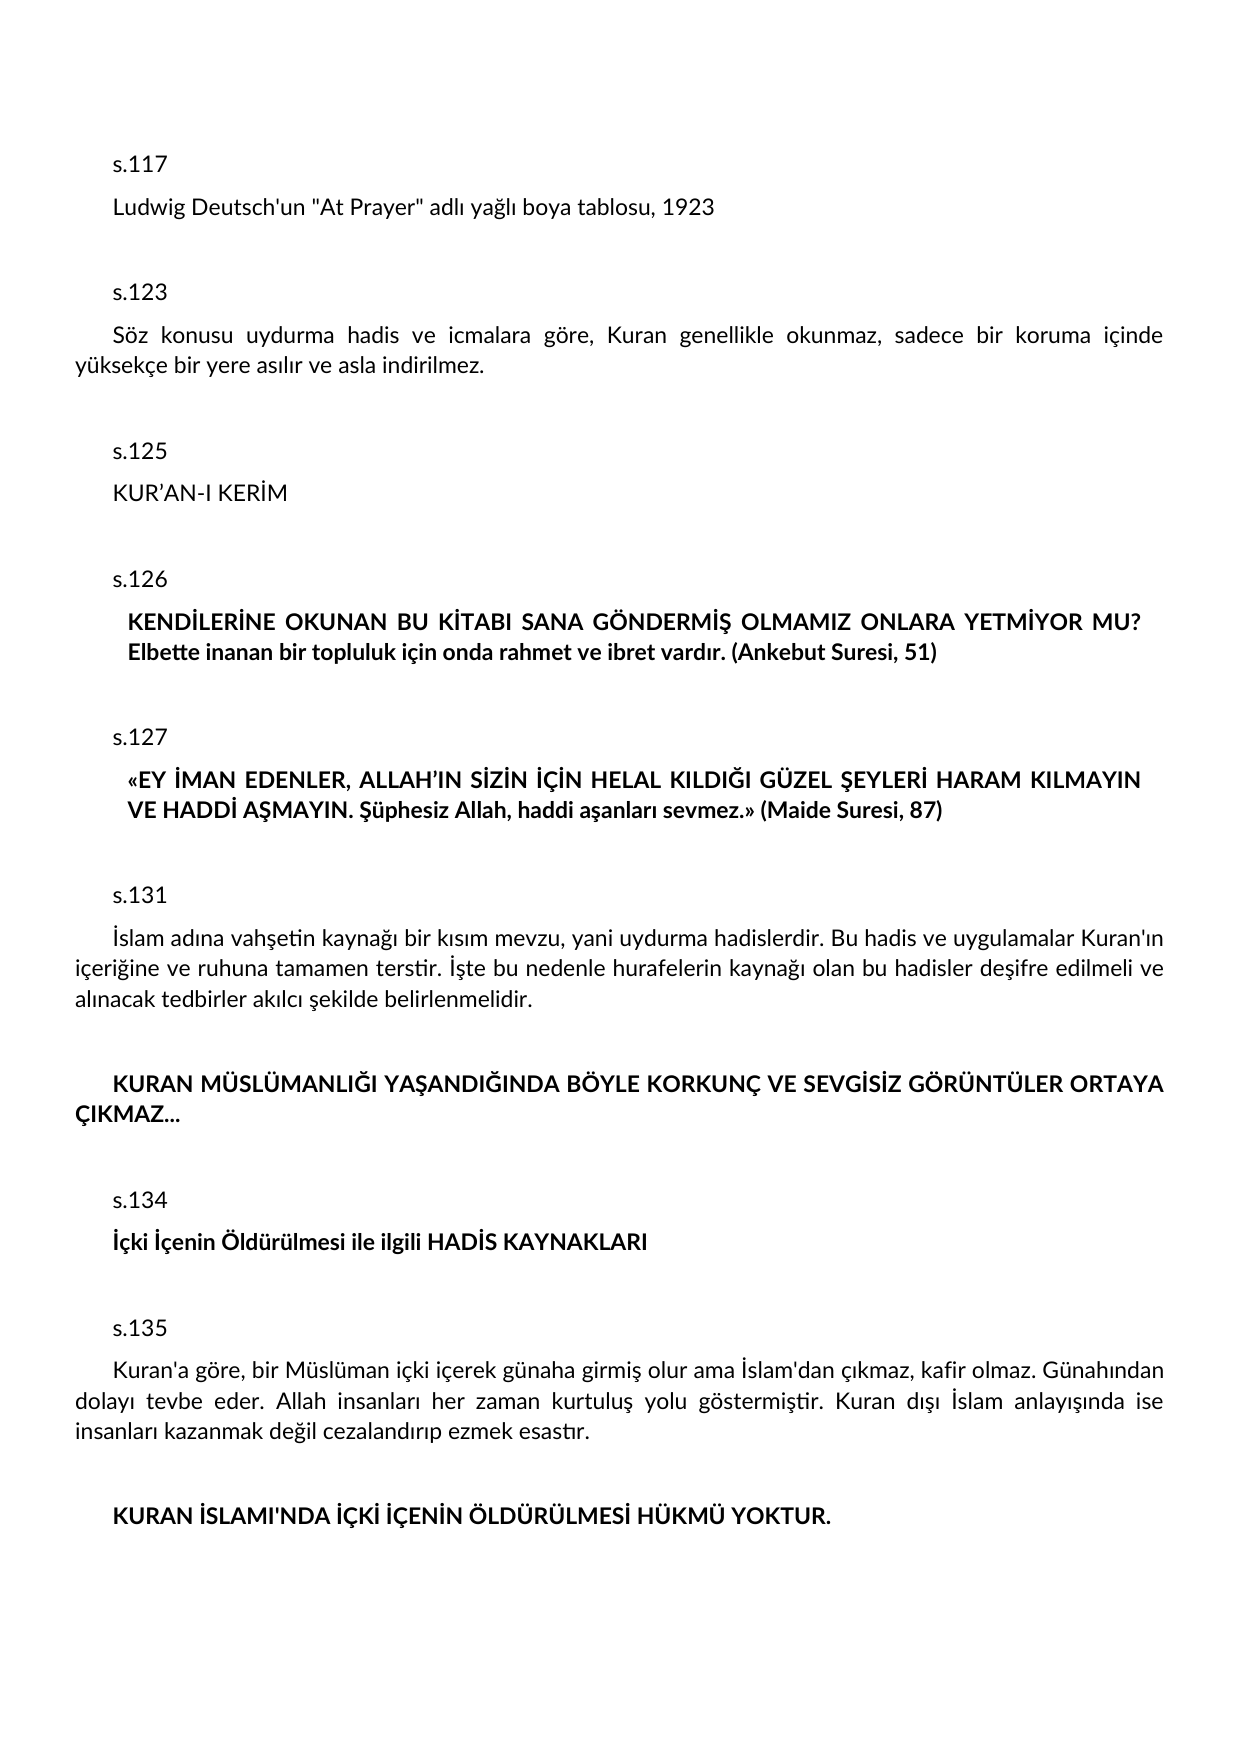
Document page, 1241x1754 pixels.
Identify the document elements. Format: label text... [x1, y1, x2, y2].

text Söz konusu uydurma hadis ve icmalara göre, Kuran genellikle okunmaz, sadece bir koruma içinde yüksekçe bir yere asılır ve asla indirilmez. [75, 321, 1165, 378]
text İslam adına vahşetin kaynağı bir kısım mevzu, yani uydurma hadislerdir. Bu hadis ve uygulamalar Kuran'ın içeriğine ve ruhuna tamamen terstir. İşte bu nedenle hurafelerin kaynağı olan bu hadisler deşifre edilmeli ve alınacak tedbirler akılcı şekilde belirlenmelidir. [75, 924, 1165, 1012]
text s.125 [75, 436, 1165, 464]
text s.131 [75, 881, 1165, 909]
text KUR’AN-I KERİM [75, 479, 1165, 507]
text s.117 [75, 150, 1165, 177]
text s.123 [75, 278, 1165, 306]
text s.127 [75, 723, 1165, 750]
text s.126 [75, 564, 1165, 592]
text Kuran'a göre, bir Müslüman içki içerek günaha girmiş olur ama İslam'dan çıkmaz, kafir olmaz. Günahından dolayı tevbe eder. Allah insanları her zaman kurtuluş yolu göstermiştir. Kuran dışı İslam anlayışında ise insanları kazanmak değil cezalandırıp ezmek esastır. [75, 1356, 1165, 1444]
text İçki İçenin Öldürülmesi ile ilgili HADİS KAYNAKLARI [75, 1228, 1165, 1256]
text Ludwig Deutsch'un "At Prayer" adlı yağlı boya tablosu, 1923 [75, 193, 1165, 220]
text s.134 [75, 1185, 1165, 1213]
text KURAN MÜSLÜMANLIĞI YAŞANDIĞINDA BÖYLE KORKUNÇ VE SEVGİSİZ GÖRÜNTÜLER ORTAYA ÇIKMAZ... [75, 1070, 1165, 1127]
text «EY İMAN EDENLER, ALLAH’IN SİZİN İÇİN HELAL KILDIĞI GÜZEL ŞEYLERİ HARAM KILMAYIN VE HADDİ AŞMAYIN. Şüphesiz Allah, haddi aşanları sevmez.» (Maide Suresi, 87) [127, 766, 1143, 823]
text KURAN İSLAMI'NDA İÇKİ İÇENİN ÖLDÜRÜLMESİ HÜKMÜ YOKTUR. [75, 1502, 1165, 1529]
text KENDİLERİNE OKUNAN BU KİTABI SANA GÖNDERMİŞ OLMAMIZ ONLARA YETMİYOR MU? Elbette inanan bir topluluk için onda rahmet ve ibret vardır. (Ankebut Suresi, 51) [127, 607, 1143, 665]
text s.135 [75, 1313, 1165, 1341]
